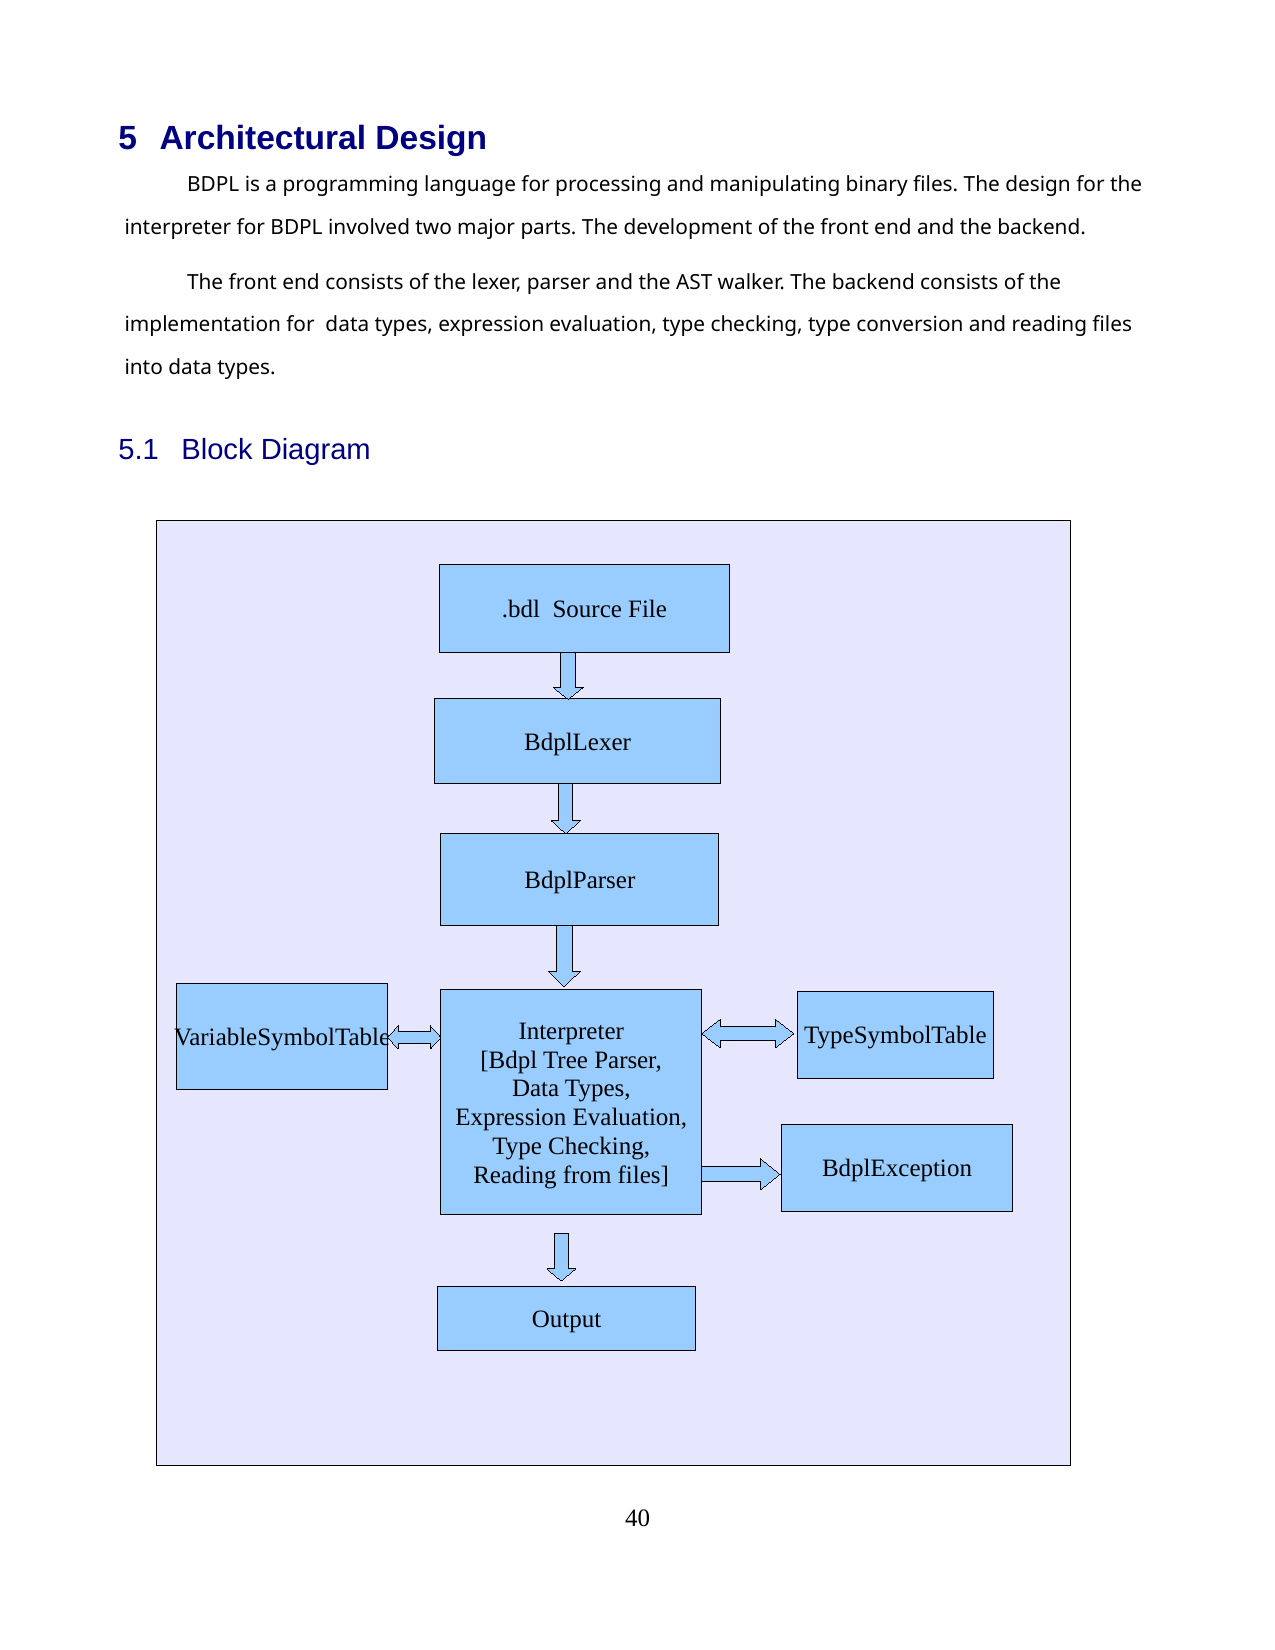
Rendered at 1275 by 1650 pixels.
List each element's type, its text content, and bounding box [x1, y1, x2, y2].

subtitle Block Diagram [118, 432, 1157, 466]
text BDPL is a programming language for processing and manipulating binary files. The design for the interpreter for BDPL involved two major parts. The development of the front end and the backend. [124, 169, 1157, 240]
text The front end consists of the lexer, parser and the AST walker. The backend consists of the implementation for data types, expression evaluation, type checking, type conversion and reading files into data types. [124, 267, 1157, 381]
subtitle Architectural Design [118, 118, 1157, 157]
